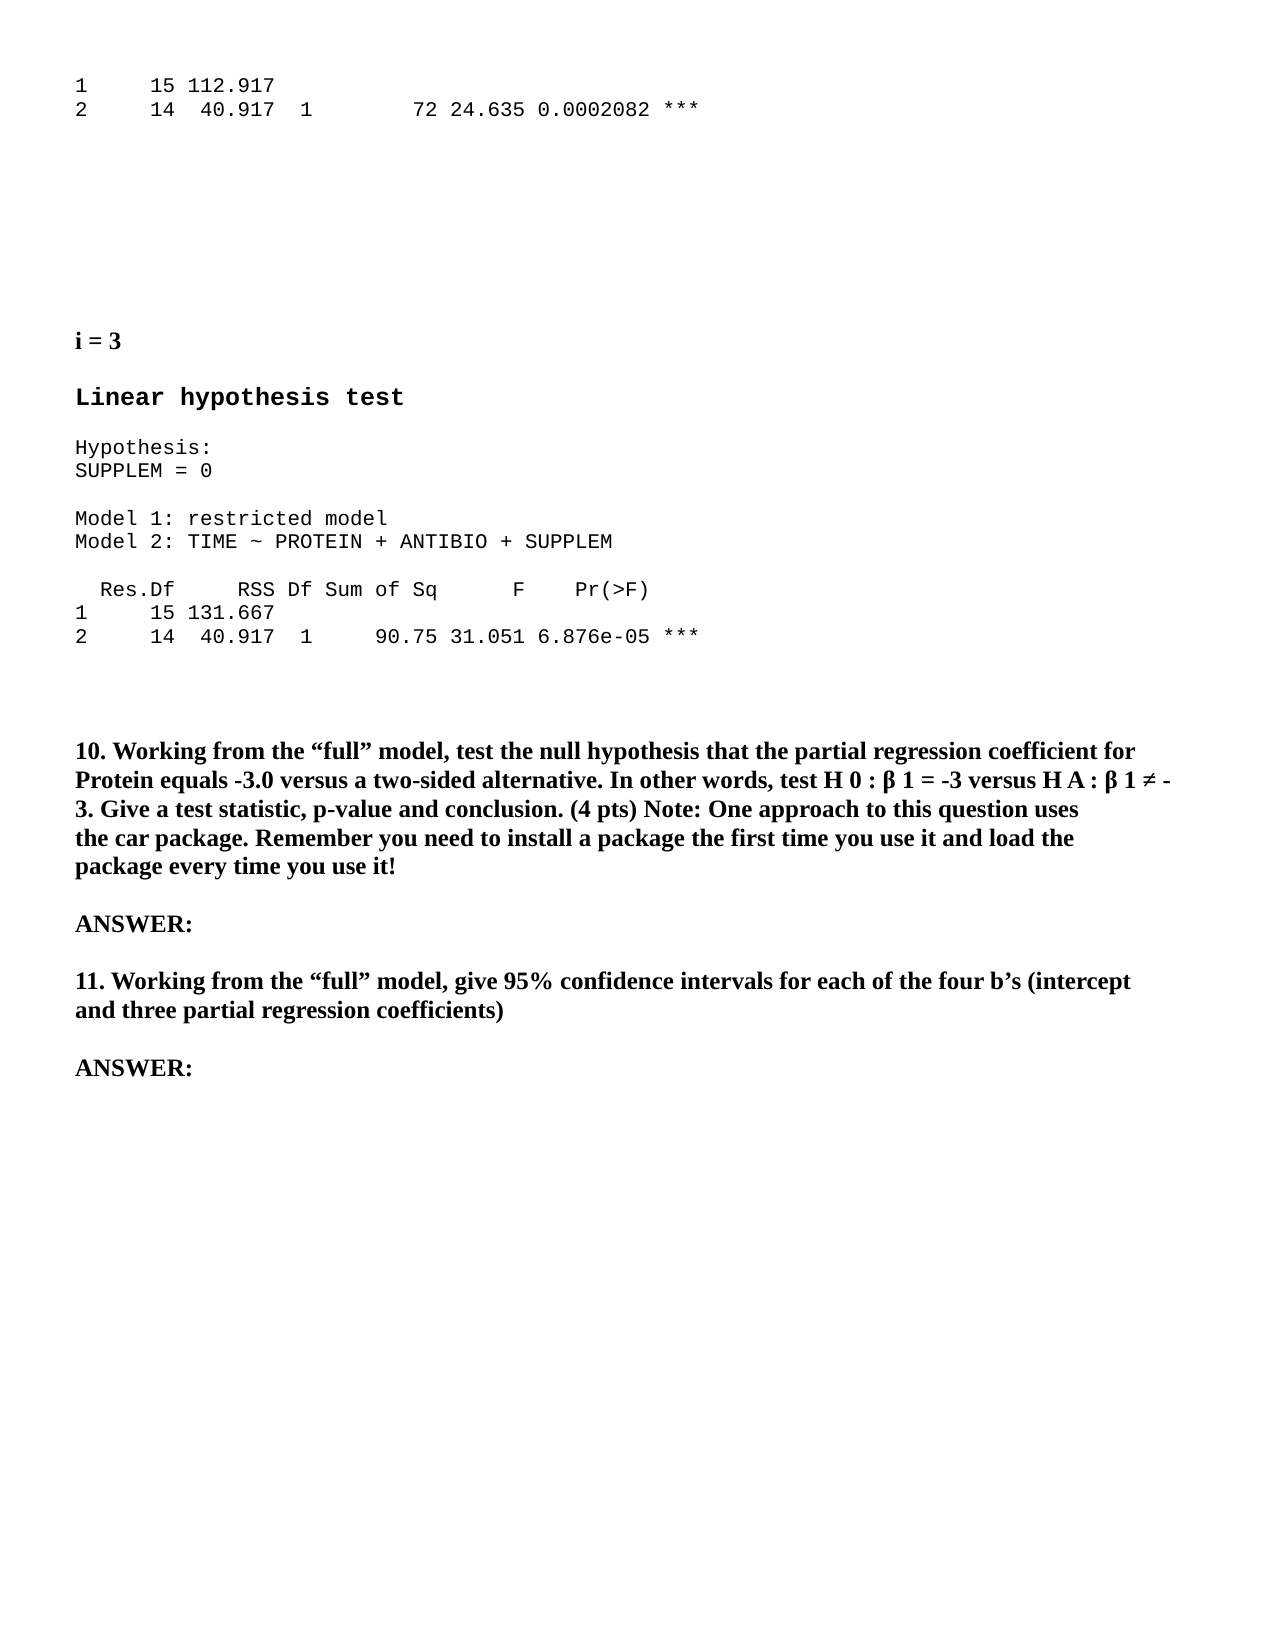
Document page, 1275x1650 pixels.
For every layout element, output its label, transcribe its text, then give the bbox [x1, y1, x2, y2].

text the car package. Remember you need to install a package the first time you use it and load the [75, 823, 1200, 851]
text 3. Give a test statistic, p-value and conclusion. (4 pts) Note: One approach to this question uses [75, 794, 1200, 823]
text 10. Working from the “full” model, test the null hypothesis that the partial regression coefficient for [75, 736, 1200, 765]
text Model 1: restricted model [75, 508, 1200, 531]
text 2 14 40.917 1 72 24.635 0.0002082 *** [75, 99, 1200, 122]
text SUPPLEM = 0 [75, 460, 1200, 484]
text Hypothesis: [75, 437, 1200, 460]
text 1 15 112.917 [75, 75, 1200, 99]
text i = 3 [75, 326, 1200, 355]
text Linear hypothesis test [75, 385, 1200, 413]
text ANSWER: [75, 909, 1200, 938]
text 2 14 40.917 1 90.75 31.051 6.876e-05 *** [75, 626, 1200, 649]
text 11. Working from the “full” model, give 95% confidence intervals for each of the four b’s (intercept [75, 966, 1200, 995]
text Model 2: TIME ~ PROTEIN + ANTIBIO + SUPPLEM [75, 531, 1200, 555]
text ANSWER: [75, 1053, 1200, 1081]
text Res.Df RSS Df Sum of Sq F Pr(>F) [75, 578, 1200, 602]
text package every time you use it! [75, 851, 1200, 880]
text 1 15 131.667 [75, 602, 1200, 626]
text Protein equals -3.0 versus a two-sided alternative. In other words, test H 0 : β 1 = -3 versus H A : β 1 ≠ - [75, 765, 1200, 794]
text and three partial regression coefficients) [75, 995, 1200, 1024]
